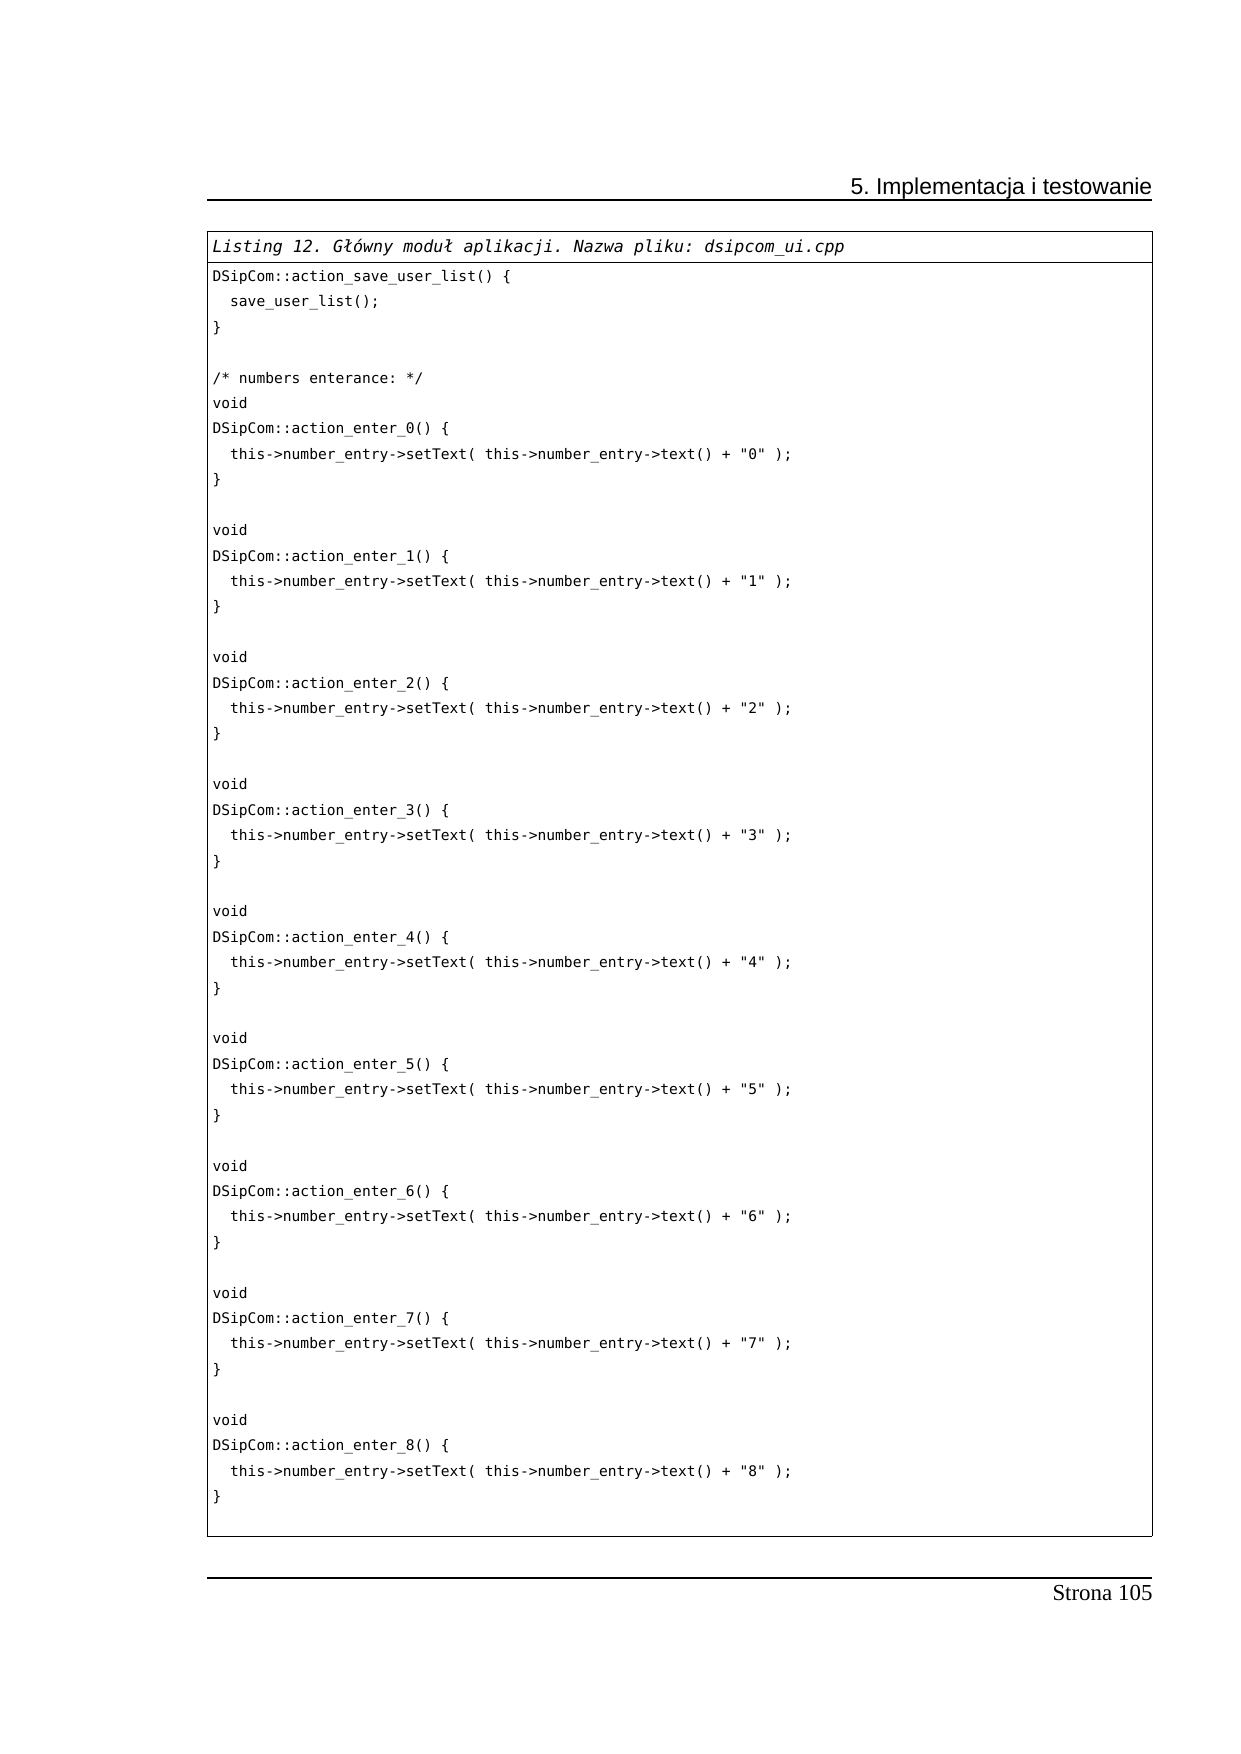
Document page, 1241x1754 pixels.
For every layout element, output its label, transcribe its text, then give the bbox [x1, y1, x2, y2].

table_cell DSipCom::action_save_user_list() { save_user_list(); } /* numbers enterance: */ void DSipCom::action_enter_0() { this->number_entry->setText( this->number_entry->text() + "0" ); } void DSipCom::action_enter_1() { this->number_entry->setText( this->number_entry->text() + "1" ); } void DSipCom::action_enter_2() { this->number_entry->setText( this->number_entry->text() + "2" ); } void DSipCom::action_enter_3() { this->number_entry->setText( this->number_entry->text() + "3" ); } void DSipCom::action_enter_4() { this->number_entry->setText( this->number_entry->text() + "4" ); } void DSipCom::action_enter_5() { this->number_entry->setText( this->number_entry->text() + "5" ); } void DSipCom::action_enter_6() { this->number_entry->setText( this->number_entry->text() + "6" ); } void DSipCom::action_enter_7() { this->number_entry->setText( this->number_entry->text() + "7" ); } void DSipCom::action_enter_8() { this->number_entry->setText( this->number_entry->text() + "8" ); } [208, 263, 1152, 1536]
table_header Listing 12. Główny moduł aplikacji. Nazwa pliku: dsipcom_ui.cpp [208, 232, 1152, 262]
